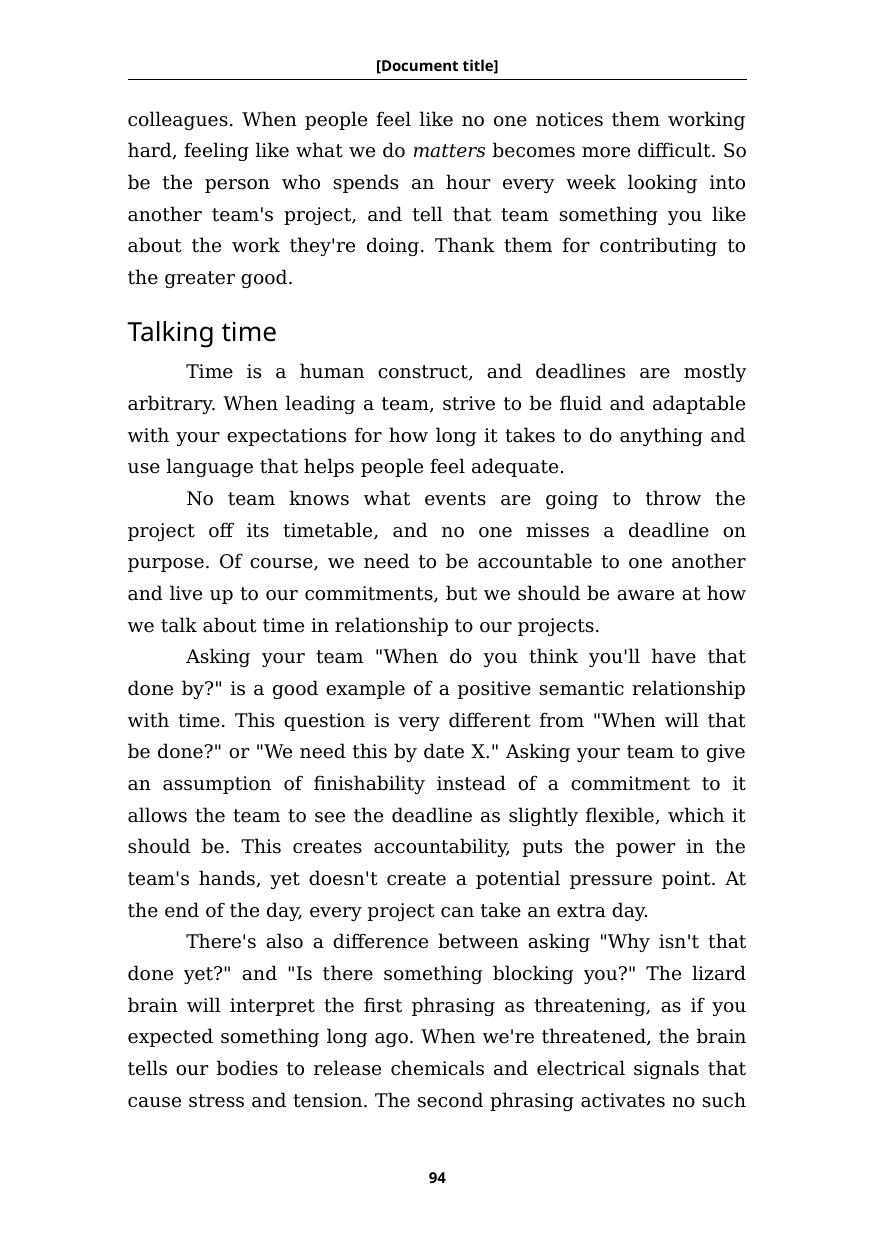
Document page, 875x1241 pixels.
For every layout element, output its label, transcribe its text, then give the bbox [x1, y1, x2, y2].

text No team knows what events are going to throw the project off its timetable, and no one misses a deadline on purpose. Of course, we need to be accountable to one another and live up to our commitments, but we should be aware at how we talk about time in relationship to our projects. [127, 488, 747, 637]
text colleagues. When people feel like no one notices them working hard, feeling like what we do matters becomes more difficult. So be the person who spends an hour every week looking into another team's project, and tell that team something you like about the work they're doing. Thank them for contributing to the greater good. [127, 109, 747, 289]
subtitle Talking time [127, 313, 747, 349]
text There's also a difference between asking "Why isn't that done yet?" and "Is there something blocking you?" The lizard brain will interpret the first phrasing as threatening, as if you expected something long ago. When we're threatened, the brain tells our bodies to release chemicals and electrical signals that cause stress and tension. The second phrasing activates no such [127, 932, 747, 1112]
text Time is a human construct, and deadlines are mostly arbitrary. When leading a team, strive to be fluid and adaptable with your expectations for how long it takes to do anything and use language that helps people feel adequate. [127, 362, 747, 478]
text Asking your team "When do you think you'll have that done by?" is a good example of a positive semantic relationship with time. This question is very different from "When will that be done?" or "We need this by date X." Asking your team to give an assumption of finishability instead of a commitment to it allows the team to see the deadline as slightly flexible, which it should be. This creates accountability, puts the power in the team's hands, yet doesn't create a potential pressure point. At the end of the day, every project can take an extra day. [127, 647, 747, 922]
